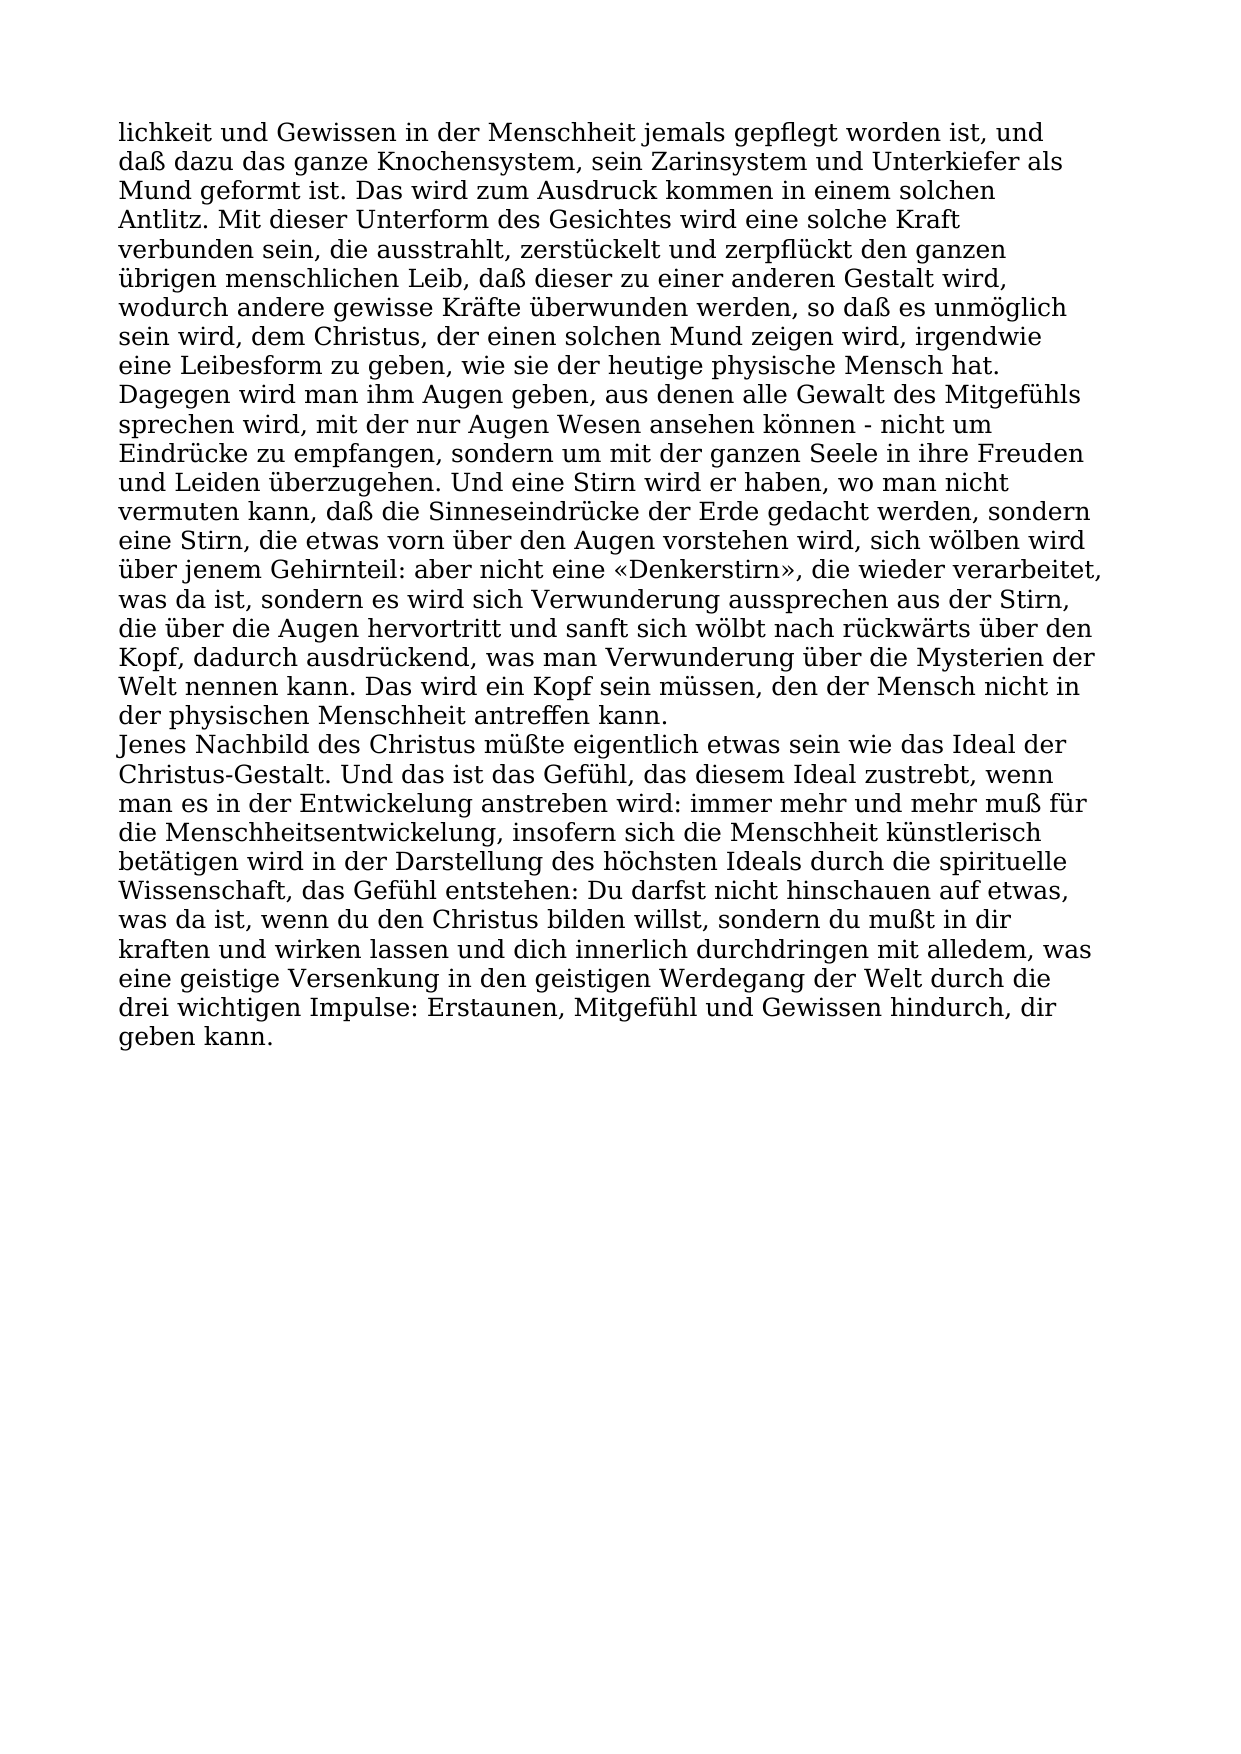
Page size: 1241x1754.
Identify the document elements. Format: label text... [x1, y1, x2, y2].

text Mund geformt ist. Das wird zum Ausdruck kommen in einem solchen [118, 176, 1122, 206]
text daß dazu das ganze Knochensystem, sein Zarinsystem und Unterkiefer als [118, 147, 1122, 176]
text betätigen wird in der Darstellung des höchsten Ideals durch die spirituelle [118, 847, 1122, 876]
text sein wird, dem Christus, der einen solchen Mund zeigen wird, irgendwie [118, 322, 1122, 351]
text Jenes Nachbild des Christus müßte eigentlich etwas sein wie das Ideal der [118, 731, 1122, 760]
text eine geistige Versenkung in den geistigen Werdegang der Welt durch die [118, 964, 1122, 993]
text eine Stirn, die etwas vorn über den Augen vorstehen wird, sich wölben wird [118, 526, 1122, 556]
text drei wichtigen Impulse: Erstaunen, Mitgefühl und Gewissen hindurch, dir [118, 993, 1122, 1022]
text Eindrücke zu empfangen, sondern um mit der ganzen Seele in ihre Freuden [118, 439, 1122, 468]
text Welt nennen kann. Das wird ein Kopf sein müssen, den der Mensch nicht in [118, 672, 1122, 701]
text die Menschheitsentwickelung, insofern sich die Menschheit künstlerisch [118, 818, 1122, 847]
text Kopf, dadurch ausdrückend, was man Verwunderung über die Mysterien der [118, 643, 1122, 672]
text Christus-Gestalt. Und das ist das Gefühl, das diesem Ideal zustrebt, wenn [118, 760, 1122, 789]
text kraften und wirken lassen und dich innerlich durchdringen mit alledem, was [118, 935, 1122, 964]
text eine Leibesform zu geben, wie sie der heutige physische Mensch hat. [118, 351, 1122, 381]
text lichkeit und Gewissen in der Menschheit jemals gepflegt worden ist, und [118, 118, 1122, 147]
text man es in der Entwickelung anstreben wird: immer mehr und mehr muß für [118, 789, 1122, 818]
text vermuten kann, daß die Sinneseindrücke der Erde gedacht werden, sondern [118, 497, 1122, 526]
text verbunden sein, die ausstrahlt, zerstückelt und zerpflückt den ganzen [118, 235, 1122, 264]
text Antlitz. Mit dieser Unterform des Gesichtes wird eine solche Kraft [118, 206, 1122, 235]
text was da ist, wenn du den Christus bilden willst, sondern du mußt in dir [118, 906, 1122, 935]
text Dagegen wird man ihm Augen geben, aus denen alle Gewalt des Mitgefühls [118, 381, 1122, 410]
text über jenem Gehirnteil: aber nicht eine «Denkerstirn», die wieder verarbeitet, [118, 556, 1122, 585]
text wodurch andere gewisse Kräfte überwunden werden, so daß es unmöglich [118, 293, 1122, 322]
text was da ist, sondern es wird sich Verwunderung aussprechen aus der Stirn, [118, 585, 1122, 614]
text Wissenschaft, das Gefühl entstehen: Du darfst nicht hinschauen auf etwas, [118, 876, 1122, 906]
text der physischen Menschheit antreffen kann. [118, 701, 1122, 731]
text die über die Augen hervortritt und sanft sich wölbt nach rückwärts über den [118, 614, 1122, 643]
text und Leiden überzugehen. Und eine Stirn wird er haben, wo man nicht [118, 468, 1122, 497]
text geben kann. [118, 1022, 1122, 1051]
text übrigen menschlichen Leib, daß dieser zu einer anderen Gestalt wird, [118, 264, 1122, 293]
text sprechen wird, mit der nur Augen Wesen ansehen können - nicht um [118, 410, 1122, 439]
